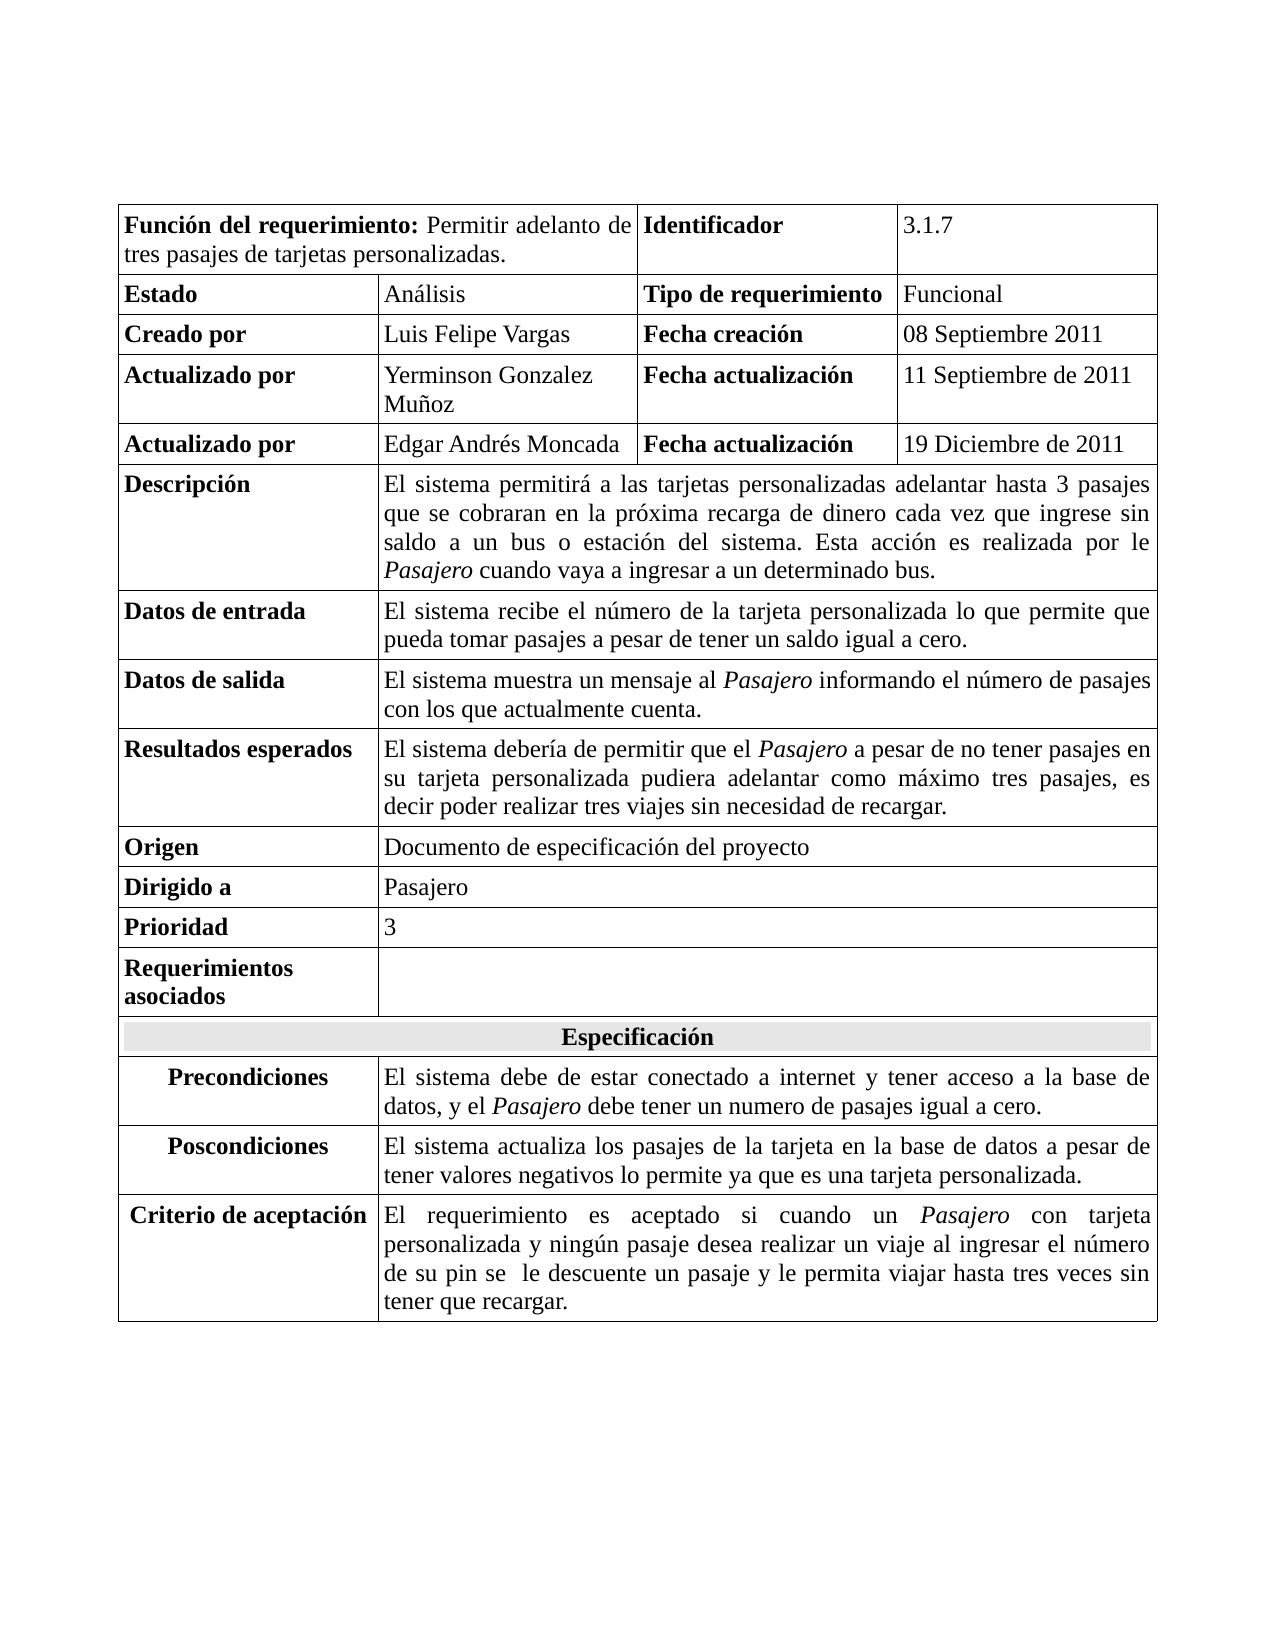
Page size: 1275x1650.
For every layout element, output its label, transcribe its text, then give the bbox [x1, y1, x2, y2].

table_cell El sistema actualiza los pasajes de la tarjeta en la base de datos a pesar de tener valores negativos lo permite ya que es una tarjeta personalizada. [379, 1126, 1157, 1194]
table_header Identificador [638, 205, 897, 273]
table_cell Yerminson Gonzalez Muñoz [379, 355, 637, 423]
table_cell 19 Diciembre de 2011 [898, 424, 1157, 463]
table_cell Luis Felipe Vargas [379, 315, 637, 354]
table_cell Estado [119, 275, 378, 314]
table_cell Fecha actualización [638, 355, 897, 423]
table_cell Requerimientos asociados [119, 948, 378, 1016]
table_cell El sistema muestra un mensaje al Pasajero informando el número de pasajes con los que actualmente cuenta. [379, 660, 1157, 728]
table_cell Poscondiciones [119, 1126, 378, 1194]
table_cell Criterio de aceptación [119, 1195, 378, 1321]
table_cell Precondiciones [119, 1057, 378, 1125]
table_cell Dirigido a [119, 867, 378, 907]
table_cell El sistema debe de estar conectado a internet y tener acceso a la base de datos, y el Pasajero debe tener un numero de pasajes igual a cero. [379, 1057, 1157, 1125]
table_cell Funcional [898, 275, 1157, 314]
table_cell 3 [379, 908, 1157, 947]
table_cell El sistema recibe el número de la tarjeta personalizada lo que permite que pueda tomar pasajes a pesar de tener un saldo igual a cero. [379, 591, 1157, 659]
table_header Función del requerimiento: Permitir adelanto de tres pasajes de tarjetas personalizadas. [119, 205, 637, 273]
table_cell Pasajero [379, 867, 1157, 907]
table_cell Análisis [379, 275, 637, 314]
table_cell Actualizado por [119, 424, 378, 463]
table_cell Tipo de requerimiento [638, 275, 897, 314]
table_cell 08 Septiembre 2011 [898, 315, 1157, 354]
table_cell Fecha actualización [638, 424, 897, 463]
table_cell Fecha creación [638, 315, 897, 354]
table_cell Documento de especificación del proyecto [379, 827, 1157, 866]
table_header 3.1.7 [898, 205, 1157, 273]
table_cell Resultados esperados [119, 729, 378, 826]
table_cell Especificación [119, 1017, 1157, 1056]
table_cell El requerimiento es aceptado si cuando un Pasajero con tarjeta personalizada y ningún pasaje desea realizar un viaje al ingresar el número de su pin se le descuente un pasaje y le permita viajar hasta tres veces sin tener que recargar. [379, 1195, 1157, 1321]
table_cell Descripción [119, 465, 378, 590]
table_cell El sistema debería de permitir que el Pasajero a pesar de no tener pasajes en su tarjeta personalizada pudiera adelantar como máximo tres pasajes, es decir poder realizar tres viajes sin necesidad de recargar. [379, 729, 1157, 826]
table_cell 11 Septiembre de 2011 [898, 355, 1157, 423]
table_cell Prioridad [119, 908, 378, 947]
table_cell [379, 948, 1157, 1016]
table_cell Origen [119, 827, 378, 866]
table_cell Datos de salida [119, 660, 378, 728]
table_cell Actualizado por [119, 355, 378, 423]
table_cell Creado por [119, 315, 378, 354]
table_cell Edgar Andrés Moncada [379, 424, 637, 463]
table_cell Datos de entrada [119, 591, 378, 659]
table_cell El sistema permitirá a las tarjetas personalizadas adelantar hasta 3 pasajes que se cobraran en la próxima recarga de dinero cada vez que ingrese sin saldo a un bus o estación del sistema. Esta acción es realizada por le Pasajero cuando vaya a ingresar a un determinado bus. [379, 465, 1157, 590]
